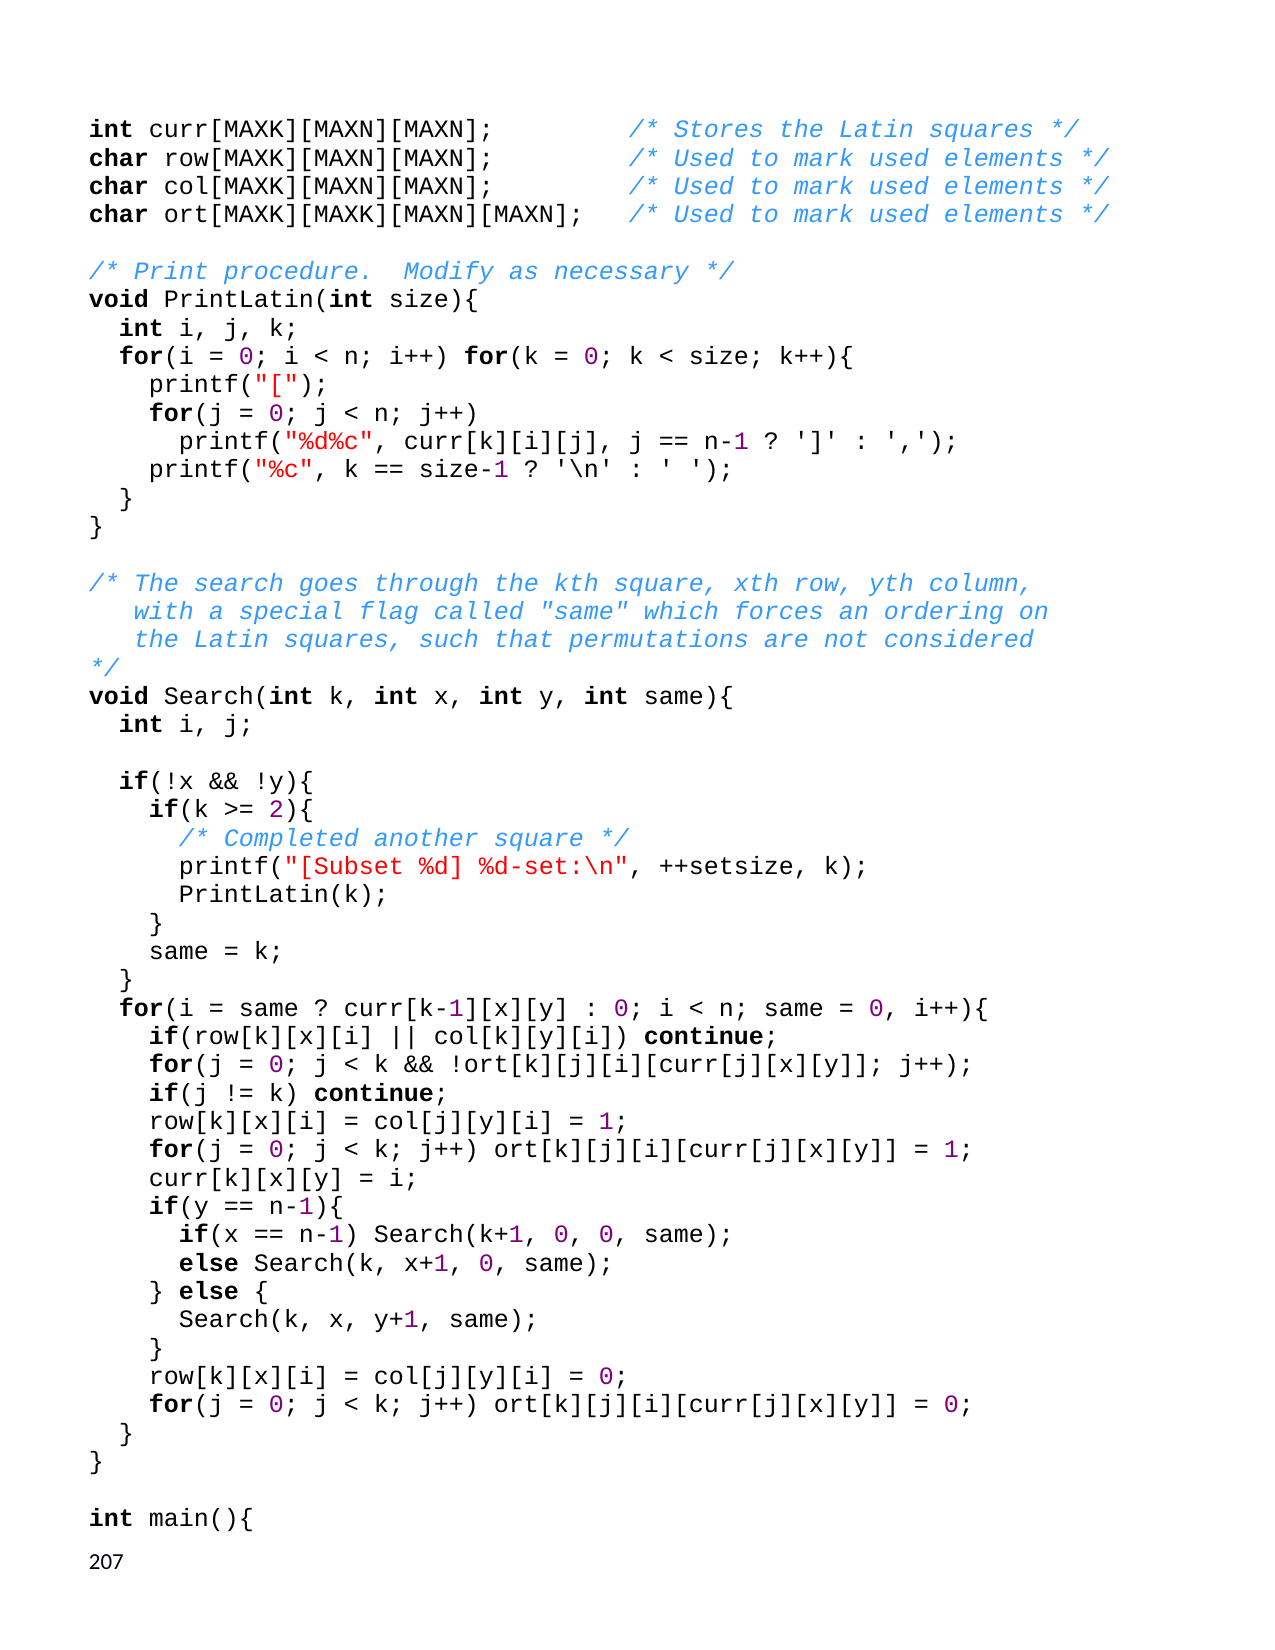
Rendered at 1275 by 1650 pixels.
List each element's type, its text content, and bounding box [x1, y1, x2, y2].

text row[k][x][i] = col[j][y][i] = 1; [89, 1109, 1186, 1137]
text if(y == n-1){ [89, 1194, 1186, 1222]
text } [89, 1335, 1186, 1364]
text if(!x && !y){ [89, 769, 1186, 797]
text void Search(int k, int x, int y, int same){ [89, 684, 1186, 712]
text printf("%d%c", curr[k][i][j], j == n-1 ? ']' : ','); [89, 429, 1186, 457]
text } else { [89, 1279, 1186, 1307]
text char row[MAXK][MAXN][MAXN]; /* Used to mark used elements */ [89, 145, 1186, 174]
text } [89, 910, 1186, 939]
text /* Completed another square */ [89, 825, 1186, 854]
text with a special flag called "same" which forces an ordering on [89, 599, 1186, 627]
text } [89, 1449, 1186, 1477]
text int curr[MAXK][MAXN][MAXN]; /* Stores the Latin squares */ [89, 117, 1186, 145]
text void PrintLatin(int size){ [89, 287, 1186, 315]
text PrintLatin(k); [89, 882, 1186, 910]
text else Search(k, x+1, 0, same); [89, 1250, 1186, 1279]
text printf("%c", k == size-1 ? '\n' : ' '); [89, 457, 1186, 485]
text */ [89, 655, 1186, 684]
text printf("[Subset %d] %d-set:\n", ++setsize, k); [89, 854, 1186, 882]
text /* Print procedure. Modify as necessary */ [89, 259, 1186, 287]
text the Latin squares, such that permutations are not considered [89, 627, 1186, 655]
text for(i = 0; i < n; i++) for(k = 0; k < size; k++){ [89, 344, 1186, 372]
text if(x == n-1) Search(k+1, 0, 0, same); [89, 1222, 1186, 1250]
text for(i = same ? curr[k-1][x][y] : 0; i < n; same = 0, i++){ [89, 995, 1186, 1024]
text } [89, 967, 1186, 995]
text } [89, 485, 1186, 514]
text int i, j; [89, 712, 1186, 740]
text int main(){ [89, 1505, 1186, 1534]
text for(j = 0; j < k; j++) ort[k][j][i][curr[j][x][y]] = 0; [89, 1392, 1186, 1420]
text same = k; [89, 939, 1186, 967]
text /* The search goes through the kth square, xth row, yth column, [89, 570, 1186, 599]
text for(j = 0; j < k; j++) ort[k][j][i][curr[j][x][y]] = 1; [89, 1137, 1186, 1165]
text } [89, 1420, 1186, 1449]
text printf("["); [89, 372, 1186, 400]
text char ort[MAXK][MAXK][MAXN][MAXN]; /* Used to mark used elements */ [89, 202, 1186, 230]
text char col[MAXK][MAXN][MAXN]; /* Used to mark used elements */ [89, 174, 1186, 202]
text } [89, 514, 1186, 542]
text row[k][x][i] = col[j][y][i] = 0; [89, 1364, 1186, 1392]
text if(k >= 2){ [89, 797, 1186, 825]
text if(j != k) continue; [89, 1080, 1186, 1109]
text int i, j, k; [89, 315, 1186, 344]
text for(j = 0; j < n; j++) [89, 400, 1186, 429]
text curr[k][x][y] = i; [89, 1165, 1186, 1194]
text if(row[k][x][i] || col[k][y][i]) continue; [89, 1024, 1186, 1052]
text Search(k, x, y+1, same); [89, 1307, 1186, 1335]
text for(j = 0; j < k && !ort[k][j][i][curr[j][x][y]]; j++); [89, 1052, 1186, 1080]
